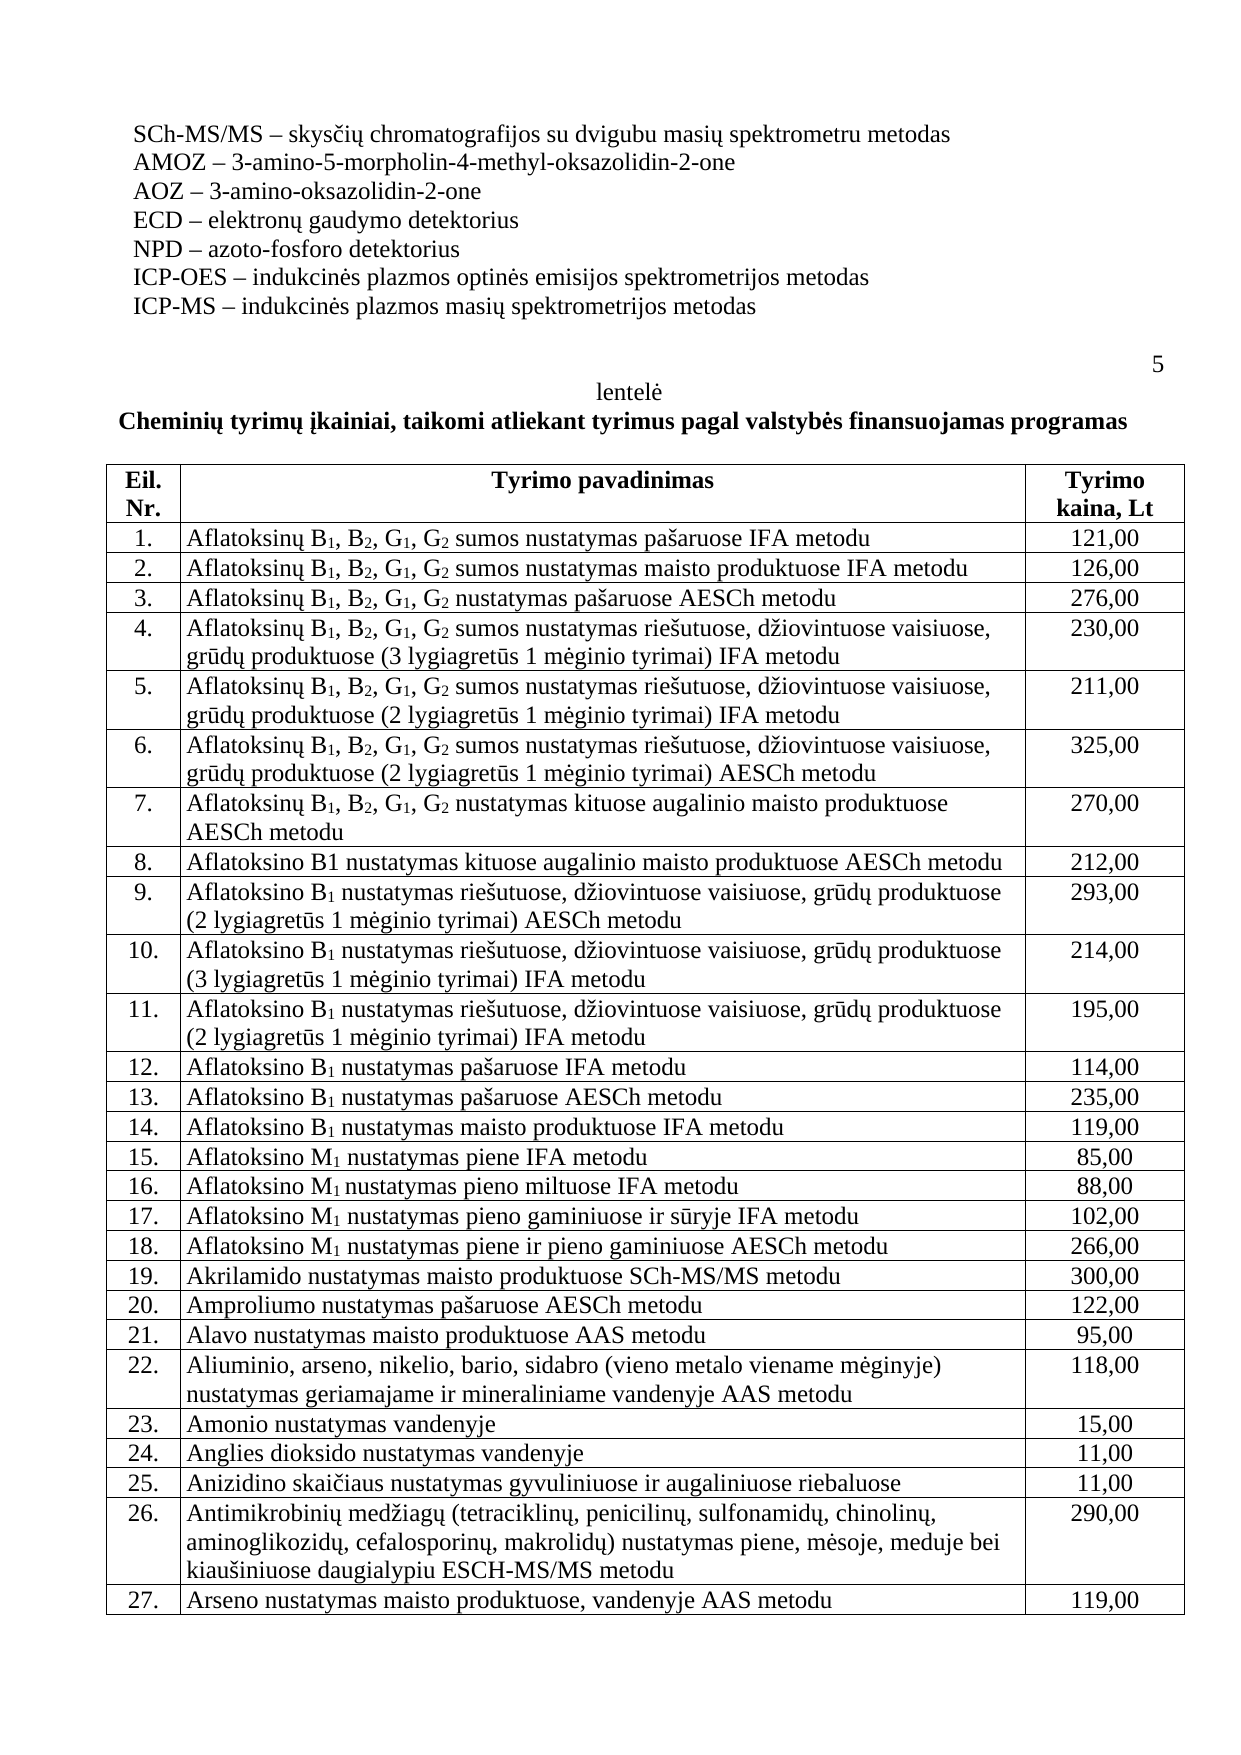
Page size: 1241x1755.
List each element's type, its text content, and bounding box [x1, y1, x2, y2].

table_cell 122,00 [1026, 1291, 1184, 1319]
table_cell 118,00 [1026, 1350, 1184, 1408]
text ICP-OES – indukcinės plazmos optinės emisijos spektrometrijos metodas [100, 262, 1152, 291]
table_cell Akrilamido nustatymas maisto produktuose SCh-MS/MS metodu [181, 1261, 1025, 1289]
table_cell 24. [107, 1439, 180, 1467]
table_cell 95,00 [1026, 1320, 1184, 1349]
table_cell 293,00 [1026, 877, 1184, 934]
table_cell 85,00 [1026, 1142, 1184, 1170]
table_cell 121,00 [1026, 523, 1184, 552]
table_cell 12. [107, 1052, 180, 1081]
table_cell 235,00 [1026, 1082, 1184, 1111]
table_cell 26. [107, 1498, 180, 1584]
table_cell 11,00 [1026, 1468, 1184, 1497]
table_cell 126,00 [1026, 553, 1184, 582]
table_header Tyrimo pavadinimas [181, 465, 1025, 522]
table_cell Aflatoksino M1 nustatymas piene ir pieno gaminiuose AESCh metodu [181, 1231, 1025, 1260]
table_cell 25. [107, 1468, 180, 1497]
table_cell 195,00 [1026, 994, 1184, 1051]
table_cell Aflatoksino B1 nustatymas pašaruose AESCh metodu [181, 1082, 1025, 1111]
table_cell Aflatoksino B1 nustatymas riešutuose, džiovintuose vaisiuose, grūdų produktuose (2 lygiagretūs 1 mėginio tyrimai) AESCh metodu [181, 877, 1025, 934]
table_cell 11. [107, 994, 180, 1051]
table_cell 270,00 [1026, 788, 1184, 846]
table_cell Aflatoksino B1 nustatymas kituose augalinio maisto produktuose AESCh metodu [181, 847, 1025, 876]
table_cell 276,00 [1026, 583, 1184, 612]
table_cell Antimikrobinių medžiagų (tetraciklinų, penicilinų, sulfonamidų, chinolinų, aminoglikozidų, cefalosporinų, makrolidų) nustatymas piene, mėsoje, meduje bei kiaušiniuose daugialypiu ESCH-MS/MS metodu [181, 1498, 1025, 1584]
table_cell 325,00 [1026, 730, 1184, 787]
table_cell 15. [107, 1142, 180, 1170]
table_cell 19. [107, 1261, 180, 1289]
table_cell 212,00 [1026, 847, 1184, 876]
table_cell Anizidino skaičiaus nustatymas gyvuliniuose ir augaliniuose riebaluose [181, 1468, 1025, 1497]
table_cell 6. [107, 730, 180, 787]
table_cell 119,00 [1026, 1112, 1184, 1141]
table_cell Aflatoksinų B1, B2, G1, G2 sumos nustatymas pašaruose IFA metodu [181, 523, 1025, 552]
table_cell 230,00 [1026, 613, 1184, 670]
table_cell Alavo nustatymas maisto produktuose AAS metodu [181, 1320, 1025, 1349]
table_cell Aflatoksino B1 nustatymas riešutuose, džiovintuose vaisiuose, grūdų produktuose (2 lygiagretūs 1 mėginio tyrimai) IFA metodu [181, 994, 1025, 1051]
table_header Tyrimo kaina, Lt [1026, 465, 1184, 522]
table_cell Aflatoksinų B1, B2, G1, G2 sumos nustatymas riešutuose, džiovintuose vaisiuose, grūdų produktuose (3 lygiagretūs 1 mėginio tyrimai) IFA metodu [181, 613, 1025, 670]
text Cheminių tyrimų įkainiai, taikomi atliekant tyrimus pagal valstybės finansuojamas programas [100, 406, 1152, 435]
text 5 lentelė [100, 349, 1152, 406]
table_cell 4. [107, 613, 180, 670]
text ICP-MS – indukcinės plazmos masių spektrometrijos metodas [100, 291, 1152, 320]
table_cell 266,00 [1026, 1231, 1184, 1260]
table_cell 290,00 [1026, 1498, 1184, 1584]
table_cell 88,00 [1026, 1171, 1184, 1200]
table_cell Amproliumo nustatymas pašaruose AESCh metodu [181, 1291, 1025, 1319]
table_cell Aflatoksino M1 nustatymas pieno miltuose IFA metodu [181, 1171, 1025, 1200]
table_cell 20. [107, 1291, 180, 1319]
table_cell 17. [107, 1201, 180, 1230]
table_cell Aflatoksinų B1, B2, G1, G2 nustatymas pašaruose AESCh metodu [181, 583, 1025, 612]
table_cell Aflatoksino B1 nustatymas maisto produktuose IFA metodu [181, 1112, 1025, 1141]
text AOZ – 3-amino-oksazolidin-2-one [100, 176, 1152, 205]
table_cell 22. [107, 1350, 180, 1408]
table_header Eil. Nr. [107, 465, 180, 522]
text ECD – elektronų gaudymo detektorius [100, 205, 1152, 234]
table_cell 16. [107, 1171, 180, 1200]
table_cell 1. [107, 523, 180, 552]
table_cell Amonio nustatymas vandenyje [181, 1409, 1025, 1437]
table_cell 10. [107, 935, 180, 993]
table_cell 9. [107, 877, 180, 934]
table_cell 119,00 [1026, 1585, 1184, 1614]
table_cell 23. [107, 1409, 180, 1437]
table_cell 27. [107, 1585, 180, 1614]
table_cell 300,00 [1026, 1261, 1184, 1289]
text NPD – azoto-fosforo detektorius [100, 234, 1152, 262]
table_cell 11,00 [1026, 1439, 1184, 1467]
table_cell 13. [107, 1082, 180, 1111]
table_cell Aflatoksino B1 nustatymas pašaruose IFA metodu [181, 1052, 1025, 1081]
table_cell 211,00 [1026, 671, 1184, 729]
table_cell Anglies dioksido nustatymas vandenyje [181, 1439, 1025, 1467]
table_cell Aflatoksinų B1, B2, G1, G2 nustatymas kituose augalinio maisto produktuose AESCh metodu [181, 788, 1025, 846]
text AMOZ – 3-amino-5-morpholin-4-methyl-oksazolidin-2-one [100, 147, 1152, 176]
table_cell 21. [107, 1320, 180, 1349]
table_cell 3. [107, 583, 180, 612]
table_cell Aflatoksinų B1, B2, G1, G2 sumos nustatymas riešutuose, džiovintuose vaisiuose, grūdų produktuose (2 lygiagretūs 1 mėginio tyrimai) IFA metodu [181, 671, 1025, 729]
table_cell Aflatoksinų B1, B2, G1, G2 sumos nustatymas maisto produktuose IFA metodu [181, 553, 1025, 582]
table_cell 2. [107, 553, 180, 582]
text SCh-MS/MS – skysčių chromatografijos su dvigubu masių spektrometru metodas [100, 119, 1152, 147]
table_cell 7. [107, 788, 180, 846]
table_cell 5. [107, 671, 180, 729]
table_cell Aflatoksino M1 nustatymas pieno gaminiuose ir sūryje IFA metodu [181, 1201, 1025, 1230]
table_cell Aflatoksino B1 nustatymas riešutuose, džiovintuose vaisiuose, grūdų produktuose (3 lygiagretūs 1 mėginio tyrimai) IFA metodu [181, 935, 1025, 993]
table_cell 18. [107, 1231, 180, 1260]
table_cell 15,00 [1026, 1409, 1184, 1437]
table_cell 114,00 [1026, 1052, 1184, 1081]
table_cell Aflatoksinų B1, B2, G1, G2 sumos nustatymas riešutuose, džiovintuose vaisiuose, grūdų produktuose (2 lygiagretūs 1 mėginio tyrimai) AESCh metodu [181, 730, 1025, 787]
table_cell 102,00 [1026, 1201, 1184, 1230]
table_cell Arseno nustatymas maisto produktuose, vandenyje AAS metodu [181, 1585, 1025, 1614]
table_cell Aflatoksino M1 nustatymas piene IFA metodu [181, 1142, 1025, 1170]
table_cell Aliuminio, arseno, nikelio, bario, sidabro (vieno metalo viename mėginyje) nustatymas geriamajame ir mineraliniame vandenyje AAS metodu [181, 1350, 1025, 1408]
table_cell 14. [107, 1112, 180, 1141]
table_cell 8. [107, 847, 180, 876]
table_cell 214,00 [1026, 935, 1184, 993]
